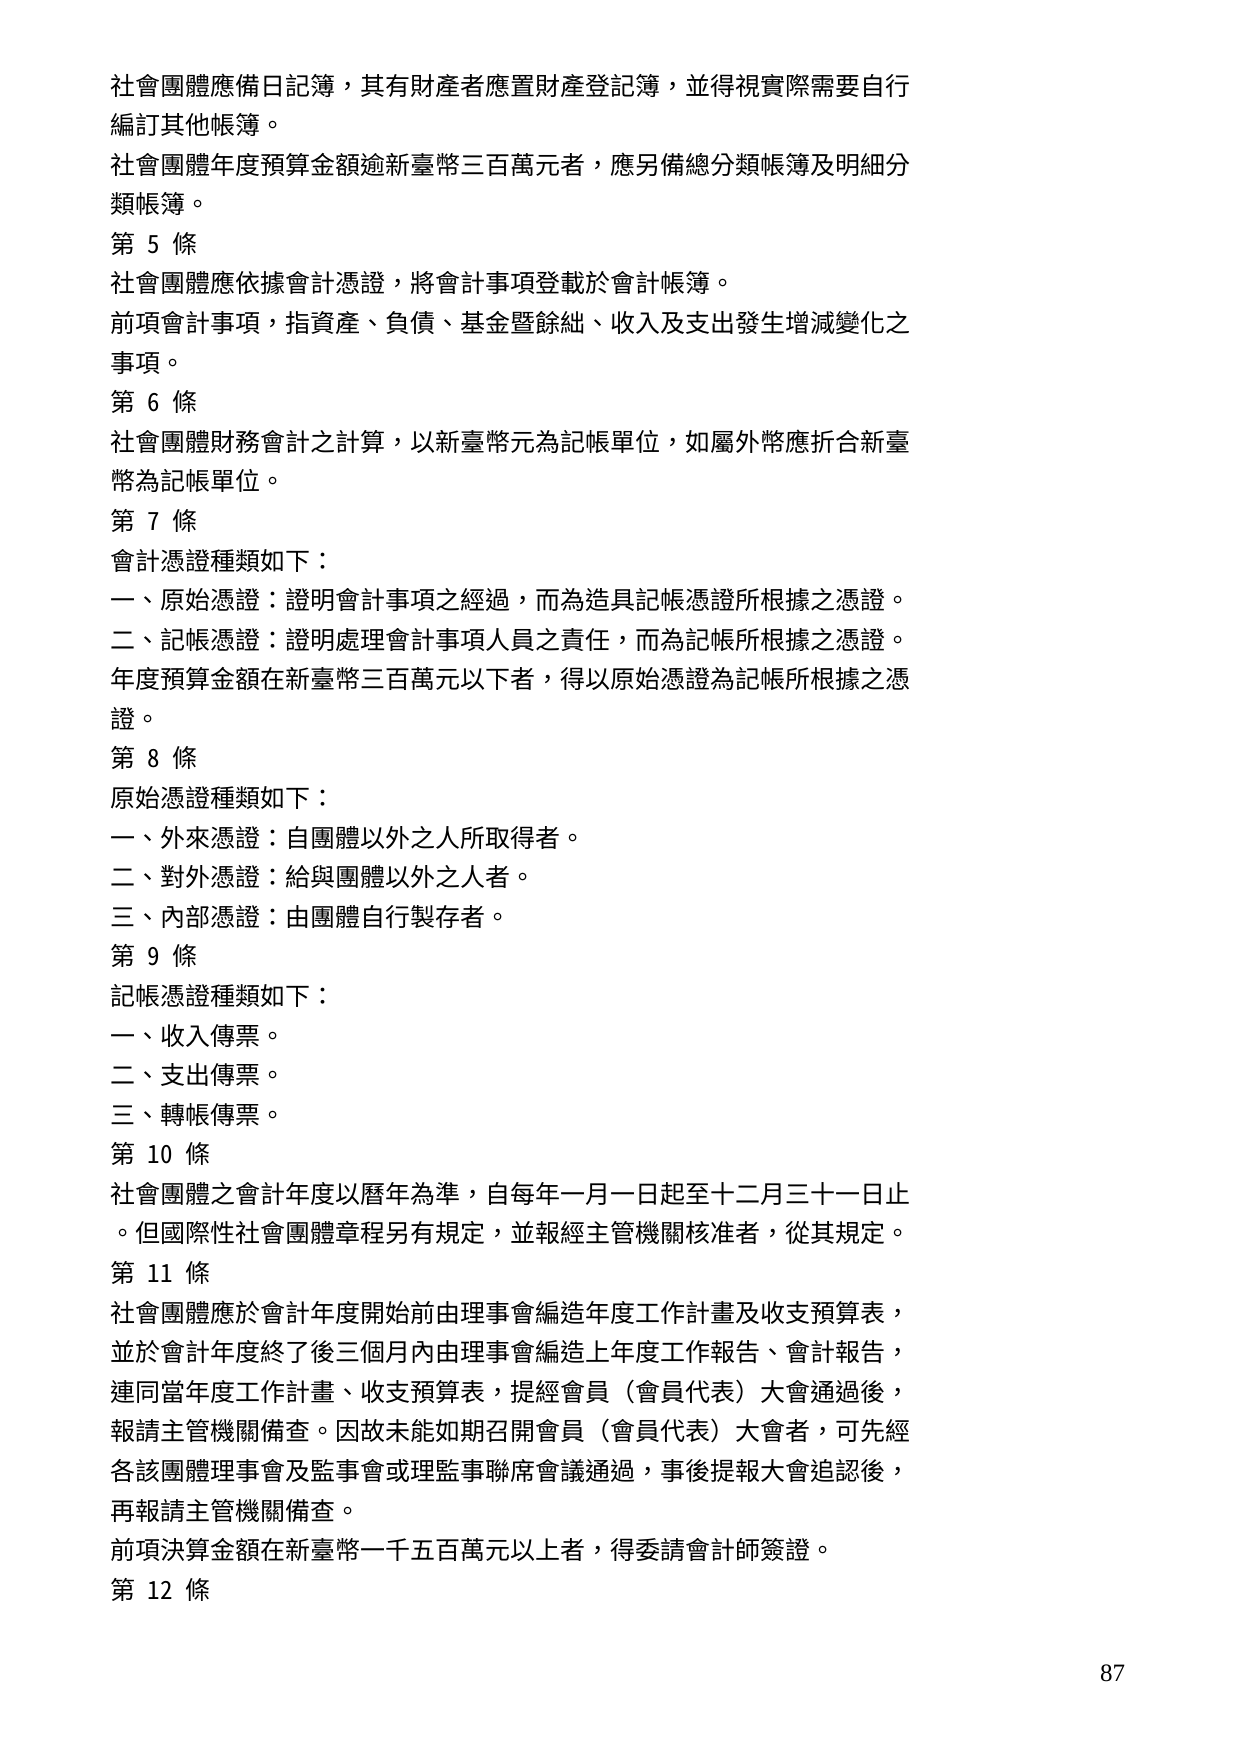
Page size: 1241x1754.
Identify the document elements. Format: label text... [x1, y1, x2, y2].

text 。但國際性社會團體章程另有規定，並報經主管機關核准者，從其規定。 [110, 1211, 1152, 1251]
text 社會團體年度預算金額逾新臺幣三百萬元者，應另備總分類帳簿及明細分 [110, 142, 1152, 182]
text 三、轉帳傳票。 [110, 1092, 1152, 1132]
text 一、收入傳票。 [110, 1013, 1152, 1053]
text 第 7 條 [110, 499, 1152, 538]
text 社會團體應依據會計憑證，將會計事項登載於會計帳簿。 [110, 261, 1152, 301]
text 社會團體應於會計年度開始前由理事會編造年度工作計畫及收支預算表， [110, 1290, 1152, 1330]
text 各該團體理事會及監事會或理監事聯席會議通過，事後提報大會追認後， [110, 1449, 1152, 1488]
text 報請主管機關備查。因故未能如期召開會員（會員代表）大會者，可先經 [110, 1409, 1152, 1449]
text 社會團體之會計年度以曆年為準，自每年一月一日起至十二月三十一日止 [110, 1172, 1152, 1211]
text 第 12 條 [110, 1567, 1152, 1607]
text 前項會計事項，指資產、負債、基金暨餘絀、收入及支出發生增減變化之 [110, 301, 1152, 340]
text 再報請主管機關備查。 [110, 1488, 1152, 1528]
text 幣為記帳單位。 [110, 459, 1152, 499]
text 二、支出傳票。 [110, 1053, 1152, 1092]
text 第 9 條 [110, 934, 1152, 974]
text 第 11 條 [110, 1251, 1152, 1290]
text 三、內部憑證：由團體自行製存者。 [110, 894, 1152, 934]
text 第 10 條 [110, 1132, 1152, 1172]
text 證。 [110, 697, 1152, 736]
text 連同當年度工作計畫、收支預算表，提經會員（會員代表）大會通過後， [110, 1369, 1152, 1409]
text 二、記帳憑證：證明處理會計事項人員之責任，而為記帳所根據之憑證。 [110, 617, 1152, 657]
text 會計憑證種類如下： [110, 538, 1152, 578]
text 社會團體財務會計之計算，以新臺幣元為記帳單位，如屬外幣應折合新臺 [110, 419, 1152, 459]
text 事項。 [110, 340, 1152, 380]
text 第 8 條 [110, 736, 1152, 776]
text 記帳憑證種類如下： [110, 974, 1152, 1013]
text 第 6 條 [110, 380, 1152, 419]
text 第 5 條 [110, 222, 1152, 261]
text 社會團體應備日記簿，其有財產者應置財產登記簿，並得視實際需要自行 [110, 63, 1152, 103]
text 一、原始憑證：證明會計事項之經過，而為造具記帳憑證所根據之憑證。 [110, 578, 1152, 617]
text 年度預算金額在新臺幣三百萬元以下者，得以原始憑證為記帳所根據之憑 [110, 657, 1152, 697]
text 並於會計年度終了後三個月內由理事會編造上年度工作報告、會計報告， [110, 1330, 1152, 1369]
text 編訂其他帳簿。 [110, 103, 1152, 142]
text 前項決算金額在新臺幣一千五百萬元以上者，得委請會計師簽證。 [110, 1528, 1152, 1567]
text 二、對外憑證：給與團體以外之人者。 [110, 855, 1152, 894]
text 類帳簿。 [110, 182, 1152, 222]
text 一、外來憑證：自團體以外之人所取得者。 [110, 815, 1152, 855]
text 原始憑證種類如下： [110, 776, 1152, 815]
